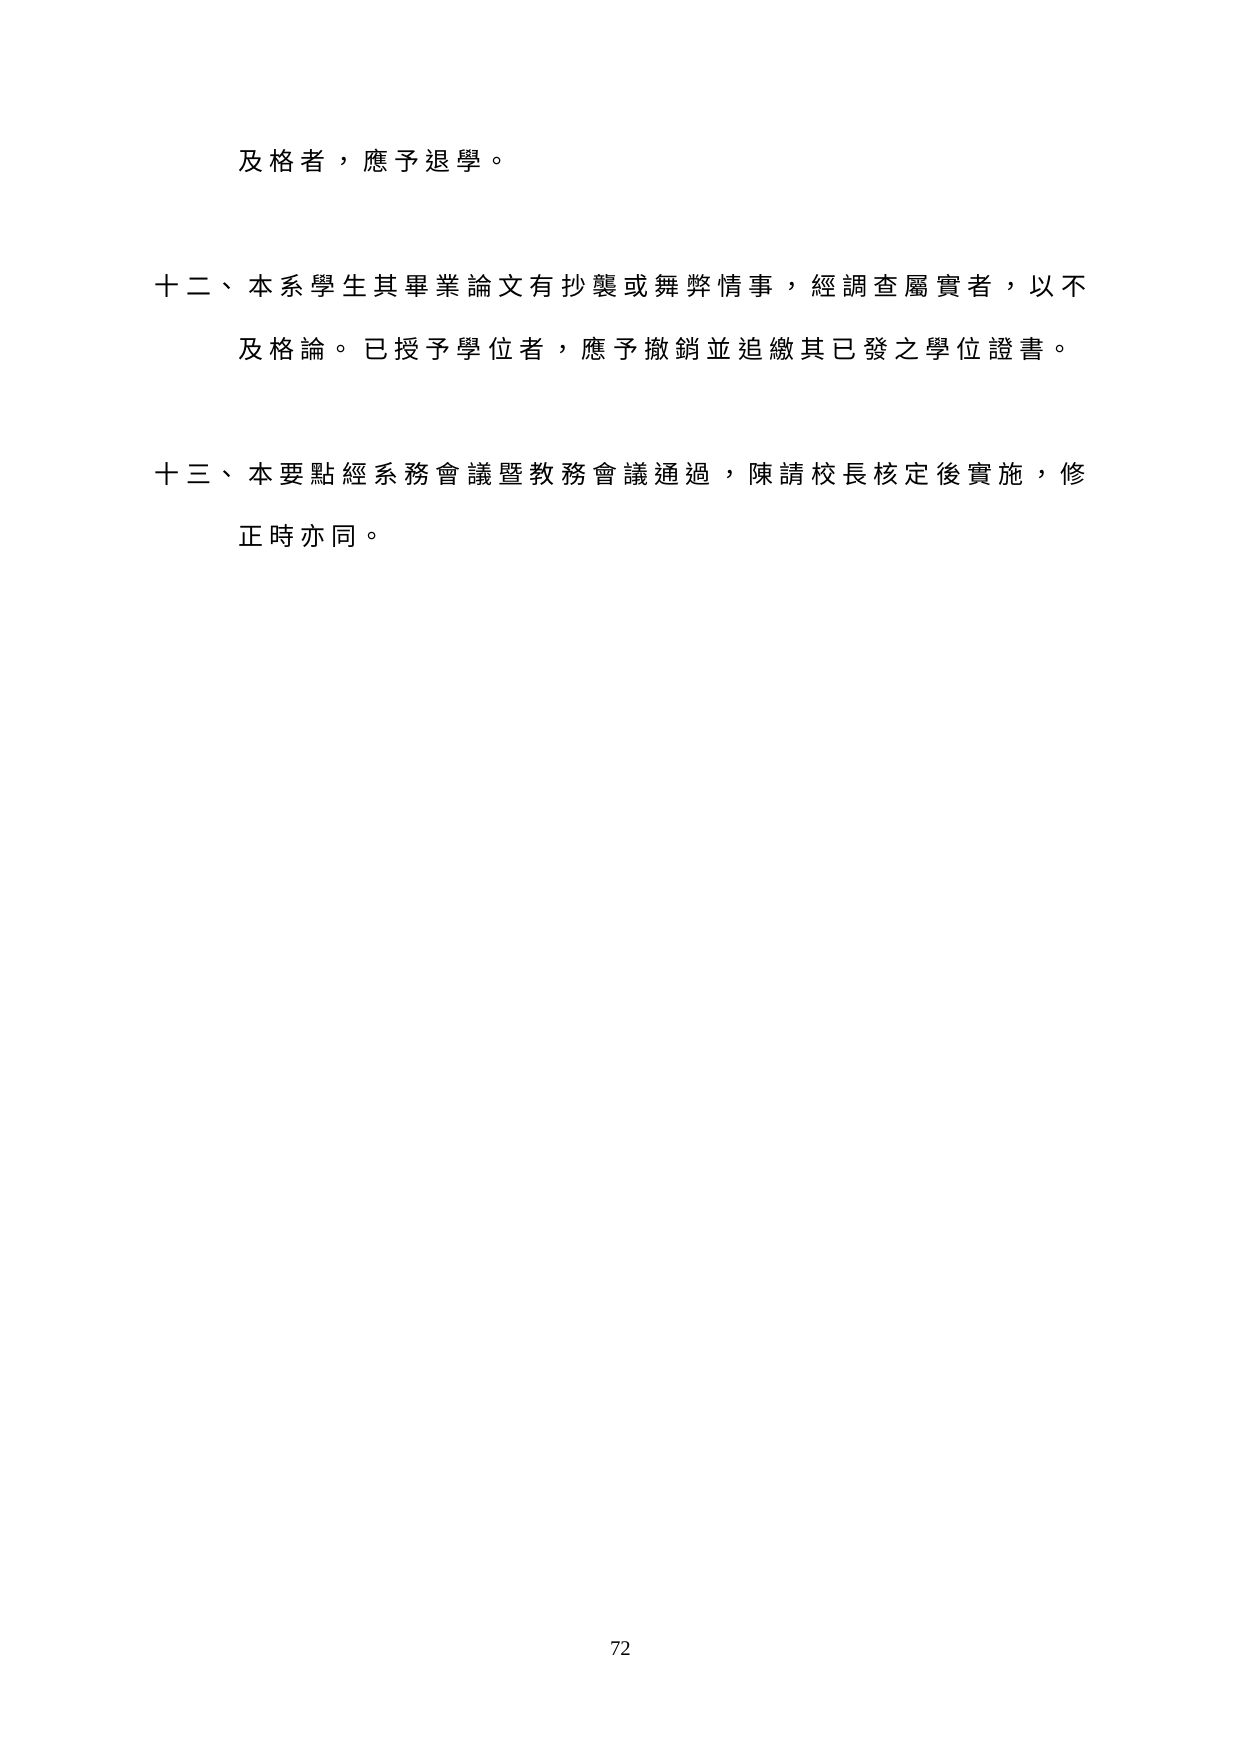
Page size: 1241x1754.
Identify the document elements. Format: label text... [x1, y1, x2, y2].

text 十三、本要點經系務會議暨教務會議通過，陳請校長核定後實施，修正時亦同。 [151, 431, 1089, 556]
text 十二、本系學生其畢業論文有抄襲或舞弊情事，經調查屬實者，以不及格論。已授予學位者，應予撤銷並追繳其已發之學位證書。 [151, 243, 1089, 368]
text 及格者，應予退學。 [151, 118, 1089, 181]
